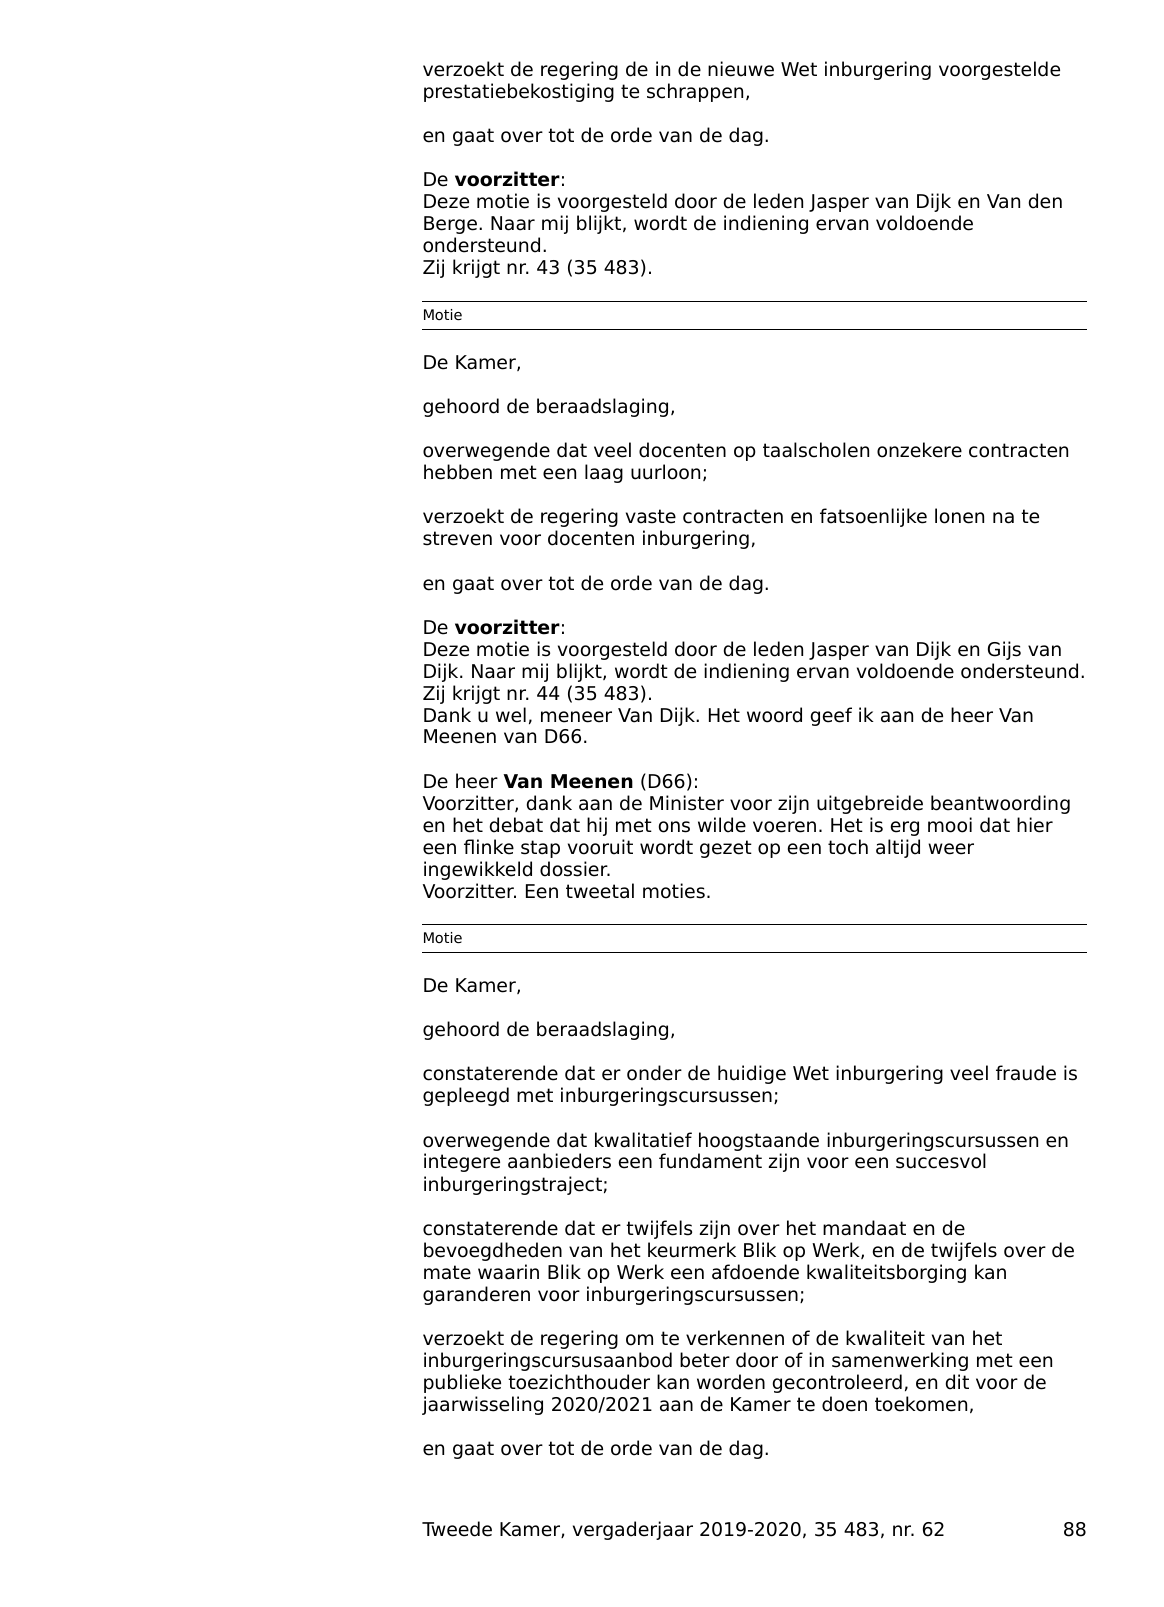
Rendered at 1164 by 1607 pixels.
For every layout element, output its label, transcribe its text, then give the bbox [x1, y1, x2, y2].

text en gaat over tot de orde van de dag. [422, 1438, 1087, 1460]
text De Kamer, [422, 352, 1087, 374]
text Zij krijgt nr. 43 (35 483). [422, 257, 1087, 279]
text verzoekt de regering vaste contracten en fatsoenlijke lonen na te streven voor docenten inburgering, [422, 506, 1087, 550]
text overwegende dat kwalitatief hoogstaande inburgeringscursussen en integere aanbieders een fundament zijn voor een succesvol inburgeringstraject; [422, 1129, 1087, 1195]
text constaterende dat er onder de huidige Wet inburgering veel fraude is gepleegd met inburgeringscursussen; [422, 1063, 1087, 1107]
text en gaat over tot de orde van de dag. [422, 572, 1087, 594]
table_header Motie [422, 302, 1087, 328]
text Dank u wel, meneer Van Dijk. Het woord geef ik aan de heer Van Meenen van D66. [422, 704, 1087, 748]
text verzoekt de regering de in de nieuwe Wet inburgering voorgestelde prestatiebekostiging te schrappen, [422, 59, 1087, 103]
text Voorzitter, dank aan de Minister voor zijn uitgebreide beantwoording en het debat dat hij met ons wilde voeren. Het is erg mooi dat hier een flinke stap vooruit wordt gezet op een toch altijd weer ingewikkeld dossier. [422, 793, 1087, 881]
text Deze motie is voorgesteld door de leden Jasper van Dijk en Van den Berge. Naar mij blijkt, wordt de indiening ervan voldoende ondersteund. [422, 191, 1087, 257]
text gehoord de beraadslaging, [422, 1019, 1087, 1041]
text Voorzitter. Een tweetal moties. [422, 881, 1087, 902]
text gehoord de beraadslaging, [422, 396, 1087, 418]
text De voorzitter: [422, 617, 1087, 638]
text constaterende dat er twijfels zijn over het mandaat en de bevoegdheden van het keurmerk Blik op Werk, en de twijfels over de mate waarin Blik op Werk een afdoende kwaliteitsborging kan garanderen voor inburgeringscursussen; [422, 1218, 1087, 1306]
text Deze motie is voorgesteld door de leden Jasper van Dijk en Gijs van Dijk. Naar mij blijkt, wordt de indiening ervan voldoende ondersteund. [422, 638, 1087, 682]
text verzoekt de regering om te verkennen of de kwaliteit van het inburgeringscursusaanbod beter door of in samenwerking met een publieke toezichthouder kan worden gecontroleerd, en dit voor de jaarwisseling 2020/2021 aan de Kamer te doen toekomen, [422, 1328, 1087, 1416]
text De Kamer, [422, 975, 1087, 997]
text en gaat over tot de orde van de dag. [422, 125, 1087, 147]
text De voorzitter: [422, 169, 1087, 191]
text overwegende dat veel docenten op taalscholen onzekere contracten hebben met een laag uurloon; [422, 440, 1087, 484]
text Zij krijgt nr. 44 (35 483). [422, 682, 1087, 704]
text De heer Van Meenen (D66): [422, 771, 1087, 793]
table_header Motie [422, 925, 1087, 952]
